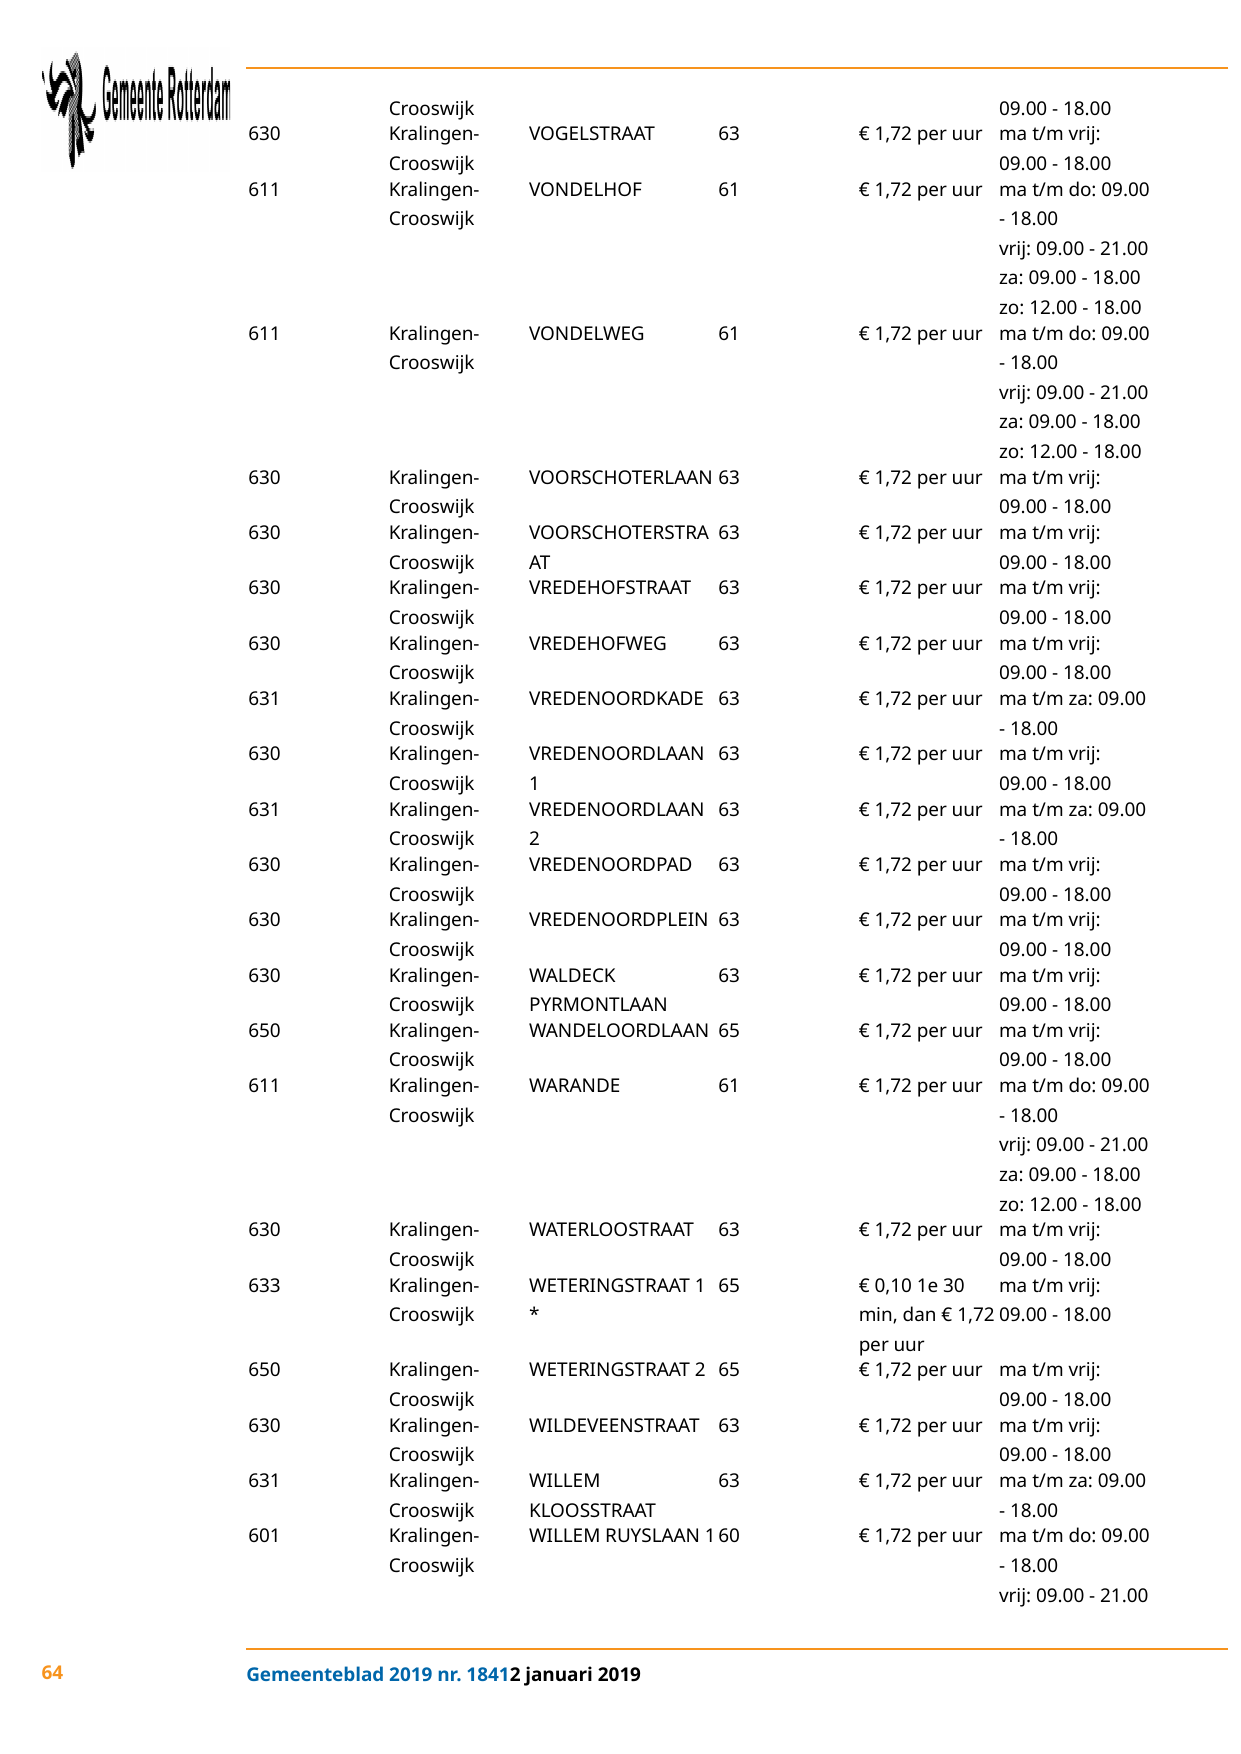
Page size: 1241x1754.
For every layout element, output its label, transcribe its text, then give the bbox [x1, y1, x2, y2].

table_cell ma t/m vrij: 09.00 - 18.00 [999, 1357, 1152, 1412]
table_cell 63 [718, 1412, 858, 1467]
table_cell Kralingen-Crooswijk [389, 962, 529, 1017]
table_cell Kralingen-Crooswijk [389, 741, 529, 796]
table_cell 61 [718, 320, 858, 464]
table_cell Kralingen-Crooswijk [389, 464, 529, 519]
table_cell Kralingen-Crooswijk [389, 519, 529, 574]
table_cell ma t/m za: 09.00 - 18.00 [999, 1467, 1152, 1523]
table_cell ma t/m vrij: 09.00 - 18.00 [999, 962, 1152, 1017]
table_cell 631 [248, 1467, 388, 1523]
table_cell € 1,72 per uur [859, 685, 999, 741]
table_cell Kralingen-Crooswijk [389, 1216, 529, 1272]
table_cell [859, 95, 999, 121]
table_cell WETERINGSTRAAT 2 [529, 1357, 718, 1412]
table_cell [529, 95, 718, 121]
table_cell Kralingen-Crooswijk [389, 630, 529, 685]
table_cell WATERLOOSTRAAT [529, 1216, 718, 1272]
table_cell 60 [718, 1523, 858, 1607]
table_cell € 1,72 per uur [859, 1357, 999, 1412]
table_cell € 1,72 per uur [859, 1467, 999, 1523]
table_cell ma t/m vrij: 09.00 - 18.00 [999, 1412, 1152, 1467]
table_cell WALDECK PYRMONTLAAN [529, 962, 718, 1017]
table_cell WANDELOORDLAAN [529, 1017, 718, 1072]
table_cell ma t/m za: 09.00 - 18.00 [999, 796, 1152, 851]
table_cell ma t/m vrij: 09.00 - 18.00 [999, 121, 1152, 176]
table_cell € 1,72 per uur [859, 906, 999, 962]
table_cell 631 [248, 796, 388, 851]
table_cell € 1,72 per uur [859, 1412, 999, 1467]
table_cell € 1,72 per uur [859, 575, 999, 630]
table_cell 630 [248, 121, 388, 176]
table_cell € 1,72 per uur [859, 320, 999, 464]
table_cell 611 [248, 1073, 388, 1216]
table_cell VREDENOORDLAAN 1 [529, 741, 718, 796]
table_cell € 1,72 per uur [859, 464, 999, 519]
table_cell 63 [718, 851, 858, 906]
table_cell 65 [718, 1272, 858, 1357]
table_cell 631 [248, 685, 388, 741]
table_cell VREDEHOFWEG [529, 630, 718, 685]
table_cell ma t/m do: 09.00 - 18.00 vrij: 09.00 - 21.00 za: 09.00 - 18.00 zo: 12.00 - 18.00 [999, 320, 1152, 464]
table_cell Crooswijk [389, 95, 529, 121]
table_cell VREDENOORDPAD [529, 851, 718, 906]
table_cell € 1,72 per uur [859, 1216, 999, 1272]
table_cell 611 [248, 320, 388, 464]
picture [41, 47, 231, 172]
table_cell ma t/m do: 09.00 - 18.00 vrij: 09.00 - 21.00 za: 09.00 - 18.00 zo: 12.00 - 18.00 [999, 1073, 1152, 1216]
table_cell Kralingen-Crooswijk [389, 320, 529, 464]
table_cell ma t/m vrij: 09.00 - 18.00 [999, 630, 1152, 685]
table_cell 633 [248, 1272, 388, 1357]
table_cell € 1,72 per uur [859, 630, 999, 685]
table_cell 63 [718, 906, 858, 962]
table_cell WETERINGSTRAAT 1 * [529, 1272, 718, 1357]
table_cell 63 [718, 121, 858, 176]
table_cell VONDELHOF [529, 176, 718, 320]
table_cell € 1,72 per uur [859, 1017, 999, 1072]
table_cell VOORSCHOTERSTRAAT [529, 519, 718, 574]
table_cell WILLEM RUYSLAAN 1 [529, 1523, 718, 1607]
table_cell 630 [248, 464, 388, 519]
table_cell 630 [248, 1216, 388, 1272]
table_cell 63 [718, 1467, 858, 1523]
table_cell € 1,72 per uur [859, 741, 999, 796]
table_cell € 1,72 per uur [859, 1073, 999, 1216]
table_cell ma t/m vrij: 09.00 - 18.00 [999, 906, 1152, 962]
table_cell 630 [248, 575, 388, 630]
table_cell 63 [718, 741, 858, 796]
table_cell VREDENOORDPLEIN [529, 906, 718, 962]
table_cell ma t/m vrij: 09.00 - 18.00 [999, 519, 1152, 574]
table_cell Kralingen-Crooswijk [389, 1412, 529, 1467]
table_cell € 0,10 1e 30 min, dan € 1,72 per uur [859, 1272, 999, 1357]
table_cell ma t/m vrij: 09.00 - 18.00 [999, 575, 1152, 630]
table_cell 630 [248, 630, 388, 685]
table_cell € 1,72 per uur [859, 176, 999, 320]
table_cell ma t/m vrij: 09.00 - 18.00 [999, 464, 1152, 519]
table_cell VREDENOORDLAAN 2 [529, 796, 718, 851]
table_cell VONDELWEG [529, 320, 718, 464]
table_cell ma t/m do: 09.00 - 18.00 vrij: 09.00 - 21.00 za: 09.00 - 18.00 zo: 12.00 - 18.00 [999, 176, 1152, 320]
table_cell VREDEHOFSTRAAT [529, 575, 718, 630]
table_cell VREDENOORDKADE [529, 685, 718, 741]
table_cell 63 [718, 519, 858, 574]
table_cell 630 [248, 1412, 388, 1467]
table_cell 630 [248, 906, 388, 962]
table_cell 63 [718, 630, 858, 685]
table_cell 63 [718, 962, 858, 1017]
table_cell ma t/m vrij: 09.00 - 18.00 [999, 1272, 1152, 1357]
table_cell Kralingen-Crooswijk [389, 1272, 529, 1357]
table_cell 601 [248, 1523, 388, 1607]
table_cell € 1,72 per uur [859, 962, 999, 1017]
table_cell ma t/m vrij: 09.00 - 18.00 [999, 851, 1152, 906]
table_cell 63 [718, 575, 858, 630]
table_cell € 1,72 per uur [859, 851, 999, 906]
table_cell ma t/m za: 09.00 - 18.00 [999, 685, 1152, 741]
table_cell Kralingen-Crooswijk [389, 1467, 529, 1523]
table_cell 65 [718, 1017, 858, 1072]
table_cell ma t/m vrij: 09.00 - 18.00 [999, 741, 1152, 796]
table_cell 630 [248, 962, 388, 1017]
table_cell 09.00 - 18.00 [999, 95, 1152, 121]
table_cell Kralingen-Crooswijk [389, 1017, 529, 1072]
table_cell Kralingen-Crooswijk [389, 906, 529, 962]
table_cell WILDEVEENSTRAAT [529, 1412, 718, 1467]
table_cell 630 [248, 519, 388, 574]
table_cell Kralingen-Crooswijk [389, 796, 529, 851]
table_cell € 1,72 per uur [859, 519, 999, 574]
table_cell WARANDE [529, 1073, 718, 1216]
table_cell 630 [248, 741, 388, 796]
table_cell Kralingen-Crooswijk [389, 851, 529, 906]
table_cell WILLEM KLOOSSTRAAT [529, 1467, 718, 1523]
table_cell Kralingen-Crooswijk [389, 575, 529, 630]
table_cell Kralingen-Crooswijk [389, 1073, 529, 1216]
table_cell ma t/m vrij: 09.00 - 18.00 [999, 1017, 1152, 1072]
table_cell 61 [718, 1073, 858, 1216]
table_cell Kralingen-Crooswijk [389, 685, 529, 741]
table_cell Kralingen-Crooswijk [389, 1357, 529, 1412]
table_cell 611 [248, 176, 388, 320]
table_cell 63 [718, 1216, 858, 1272]
table_cell Kralingen-Crooswijk [389, 1523, 529, 1607]
table_cell 630 [248, 851, 388, 906]
table_cell 650 [248, 1017, 388, 1072]
table_cell € 1,72 per uur [859, 1523, 999, 1607]
table_cell VOGELSTRAAT [529, 121, 718, 176]
table_cell 61 [718, 176, 858, 320]
table_cell 63 [718, 685, 858, 741]
table_cell 650 [248, 1357, 388, 1412]
table_cell ma t/m vrij: 09.00 - 18.00 [999, 1216, 1152, 1272]
table_cell 65 [718, 1357, 858, 1412]
table_cell VOORSCHOTERLAAN [529, 464, 718, 519]
table_cell € 1,72 per uur [859, 121, 999, 176]
table_cell 63 [718, 796, 858, 851]
table_cell 63 [718, 464, 858, 519]
table_cell ma t/m do: 09.00 - 18.00 vrij: 09.00 - 21.00 [999, 1523, 1152, 1607]
table_cell € 1,72 per uur [859, 796, 999, 851]
table_cell Kralingen-Crooswijk [389, 176, 529, 320]
table_cell [718, 95, 858, 121]
table_cell Kralingen-Crooswijk [389, 121, 529, 176]
table_cell [248, 95, 388, 121]
